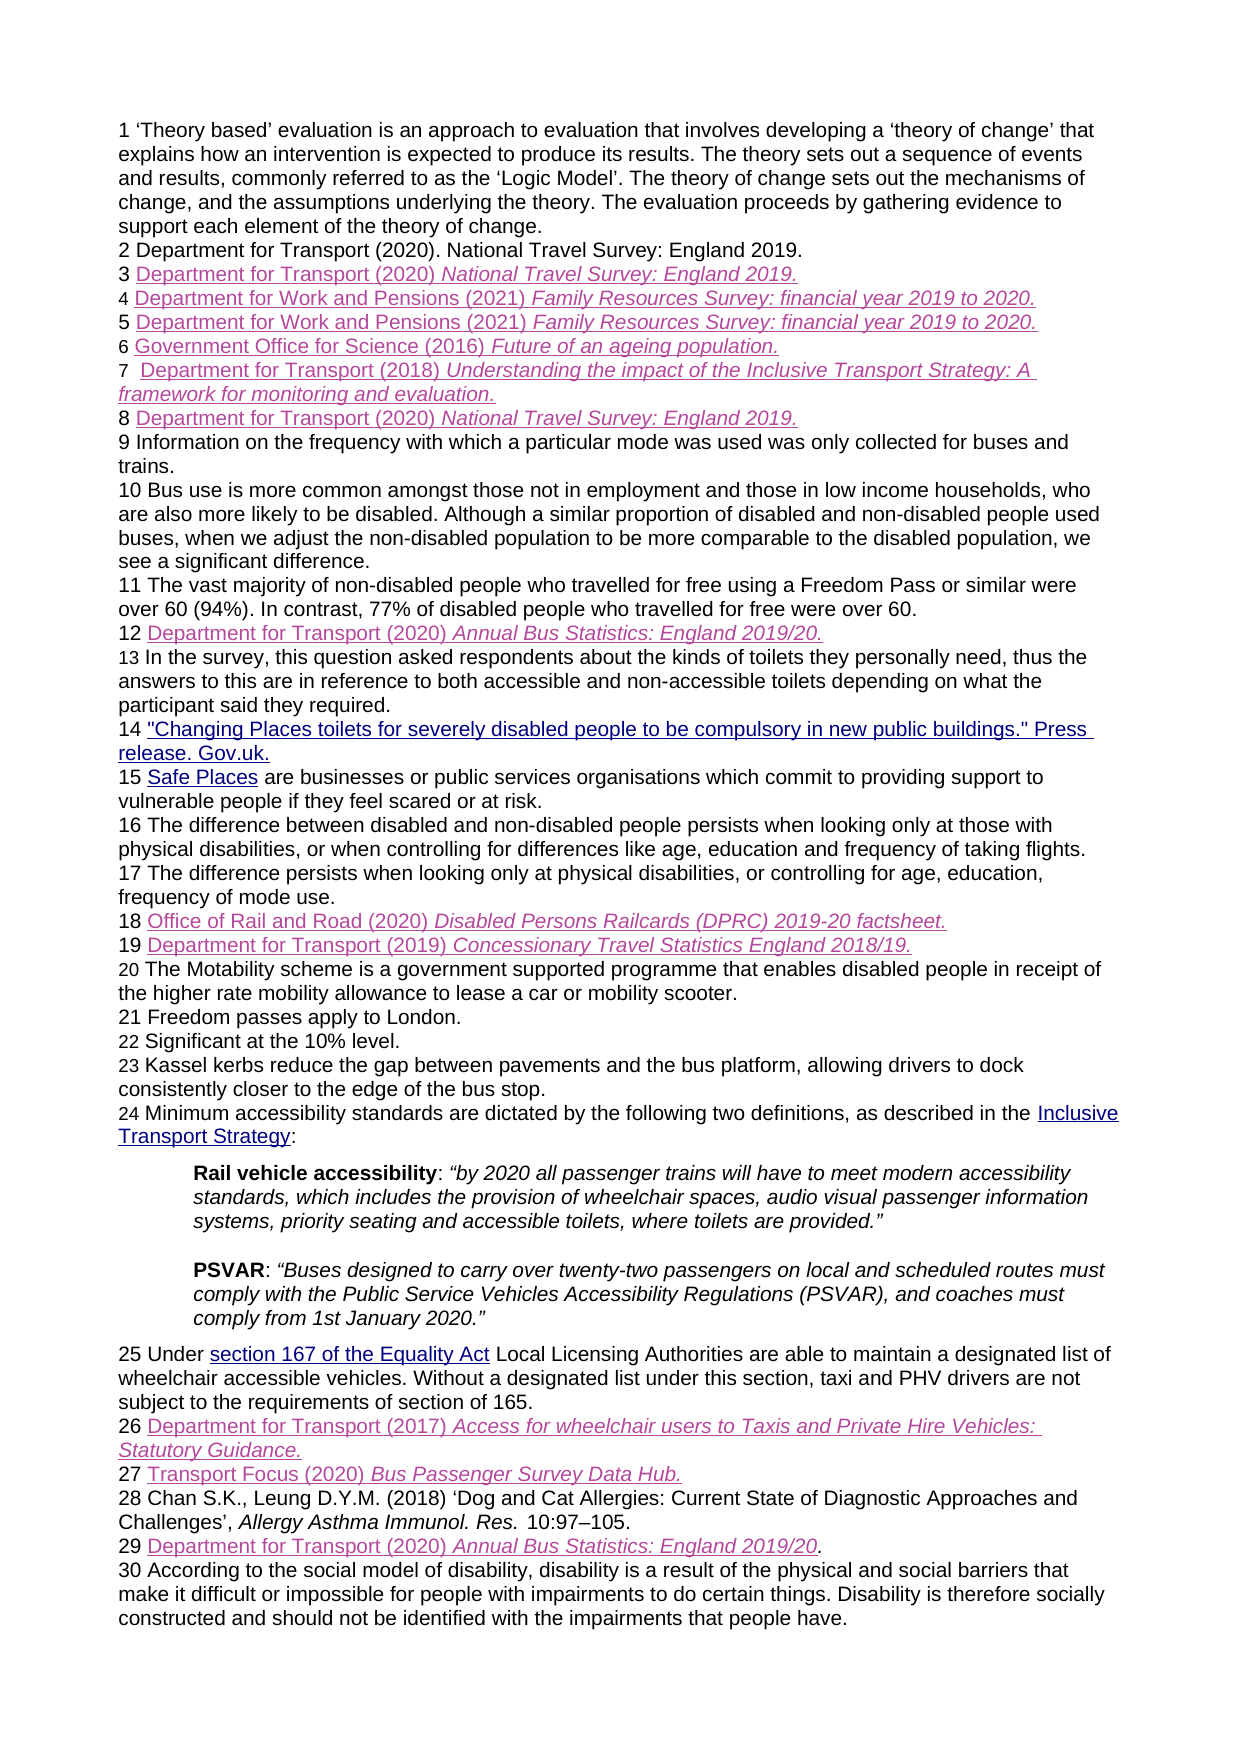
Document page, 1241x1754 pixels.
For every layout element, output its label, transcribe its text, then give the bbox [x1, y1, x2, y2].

text Rail vehicle accessibility: “by 2020 all passenger trains will have to meet modern accessibility standards, which includes the provision of wheelchair spaces, audio visual passenger information systems, priority seating and accessible toilets, where toilets are provided.” [193, 1161, 1122, 1233]
text The difference persists when looking only at physical disabilities, or controlling for age, education, frequency of mode use. [118, 861, 1122, 909]
text Department for Transport (2020) National Travel Survey: England 2019. [118, 406, 1122, 429]
text "Changing Places toilets for severely disabled people to be compulsory in new public buildings." Press release. Gov.uk. [118, 717, 1122, 765]
text Office of Rail and Road (2020) Disabled Persons Railcards (DPRC) 2019-20 factsheet. [118, 909, 1122, 933]
text Department for Transport (2018) Understanding the impact of the Inclusive Transport Strategy: A framework for monitoring and evaluation. [118, 358, 1122, 406]
text Department for Transport (2017) Access for wheelchair users to Taxis and Private Hire Vehicles: Statutory Guidance. [118, 1414, 1122, 1462]
text Under section 167 of the Equality Act Local Licensing Authorities are able to maintain a designated list of wheelchair accessible vehicles. Without a designated list under this section, taxi and PHV drivers are not subject to the requirements of section of 165. [118, 1342, 1122, 1414]
text Department for Transport (2020) National Travel Survey: England 2019. [118, 262, 1122, 286]
text Freedom passes apply to London. [118, 1004, 1122, 1028]
text Bus use is more common amongst those not in employment and those in low income households, who are also more likely to be disabled. Although a similar proportion of disabled and non-disabled people used buses, when we adjust the non-disabled population to be more comparable to the disabled population, we see a significant difference. [118, 477, 1122, 573]
text Department for Work and Pensions (2021) Family Resources Survey: financial year 2019 to 2020. [118, 286, 1122, 310]
text Department for Transport (2020). National Travel Survey: England 2019. [118, 238, 1122, 262]
text Department for Work and Pensions (2021) Family Resources Survey: financial year 2019 to 2020. [118, 310, 1122, 334]
text PSVAR: “Buses designed to carry over twenty-two passengers on local and scheduled routes must comply with the Public Service Vehicles Accessibility Regulations (PSVAR), and coaches must comply from 1st January 2020.” [193, 1258, 1122, 1329]
text Chan S.K., Leung D.Y.M. (2018) ‘Dog and Cat Allergies: Current State of Diagnostic Approaches and Challenges’, Allergy Asthma Immunol. Res. 10:97–105. [118, 1486, 1122, 1534]
text In the survey, this question asked respondents about the kinds of toilets they personally need, thus the answers to this are in reference to both accessible and non-accessible toilets depending on what the participant said they required. [118, 645, 1122, 717]
text The vast majority of non-disabled people who travelled for free using a Freedom Pass or similar were over 60 (94%). In contrast, 77% of disabled people who travelled for free were over 60. [118, 573, 1122, 621]
text Safe Places are businesses or public services organisations which commit to providing support to vulnerable people if they feel scared or at risk. [118, 765, 1122, 813]
text Minimum accessibility standards are dictated by the following two definitions, as described in the Inclusive Transport Strategy: [118, 1100, 1122, 1148]
text Government Office for Science (2016) Future of an ageing population. [118, 334, 1122, 358]
text Department for Transport (2020) Annual Bus Statistics: England 2019/20. [118, 1534, 1122, 1558]
text The Motability scheme is a government supported programme that enables disabled people in receipt of the higher rate mobility allowance to lease a car or mobility scooter. [118, 957, 1122, 1004]
text Kassel kerbs reduce the gap between pavements and the bus platform, allowing drivers to dock consistently closer to the edge of the bus stop. [118, 1052, 1122, 1100]
text Department for Transport (2020) Annual Bus Statistics: England 2019/20. [118, 621, 1122, 645]
text Information on the frequency with which a particular mode was used was only collected for buses and trains. [118, 429, 1122, 477]
text According to the social model of disability, disability is a result of the physical and social barriers that make it difficult or impossible for people with impairments to do certain things. Disability is therefore socially constructed and should not be identified with the impairments that people have. [118, 1558, 1122, 1629]
text Transport Focus (2020) Bus Passenger Survey Data Hub. [118, 1462, 1122, 1486]
text ‘Theory based’ evaluation is an approach to evaluation that involves developing a ‘theory of change’ that explains how an intervention is expected to produce its results. The theory sets out a sequence of events and results, commonly referred to as the ‘Logic Model’. The theory of change sets out the mechanisms of change, and the assumptions underlying the theory. The evaluation proceeds by gathering evidence to support each element of the theory of change. [118, 118, 1122, 238]
text Department for Transport (2019) Concessionary Travel Statistics England 2018/19. [118, 933, 1122, 957]
text Significant at the 10% level. [118, 1028, 1122, 1052]
text The difference between disabled and non-disabled people persists when looking only at those with physical disabilities, or when controlling for differences like age, education and frequency of taking flights. [118, 813, 1122, 861]
